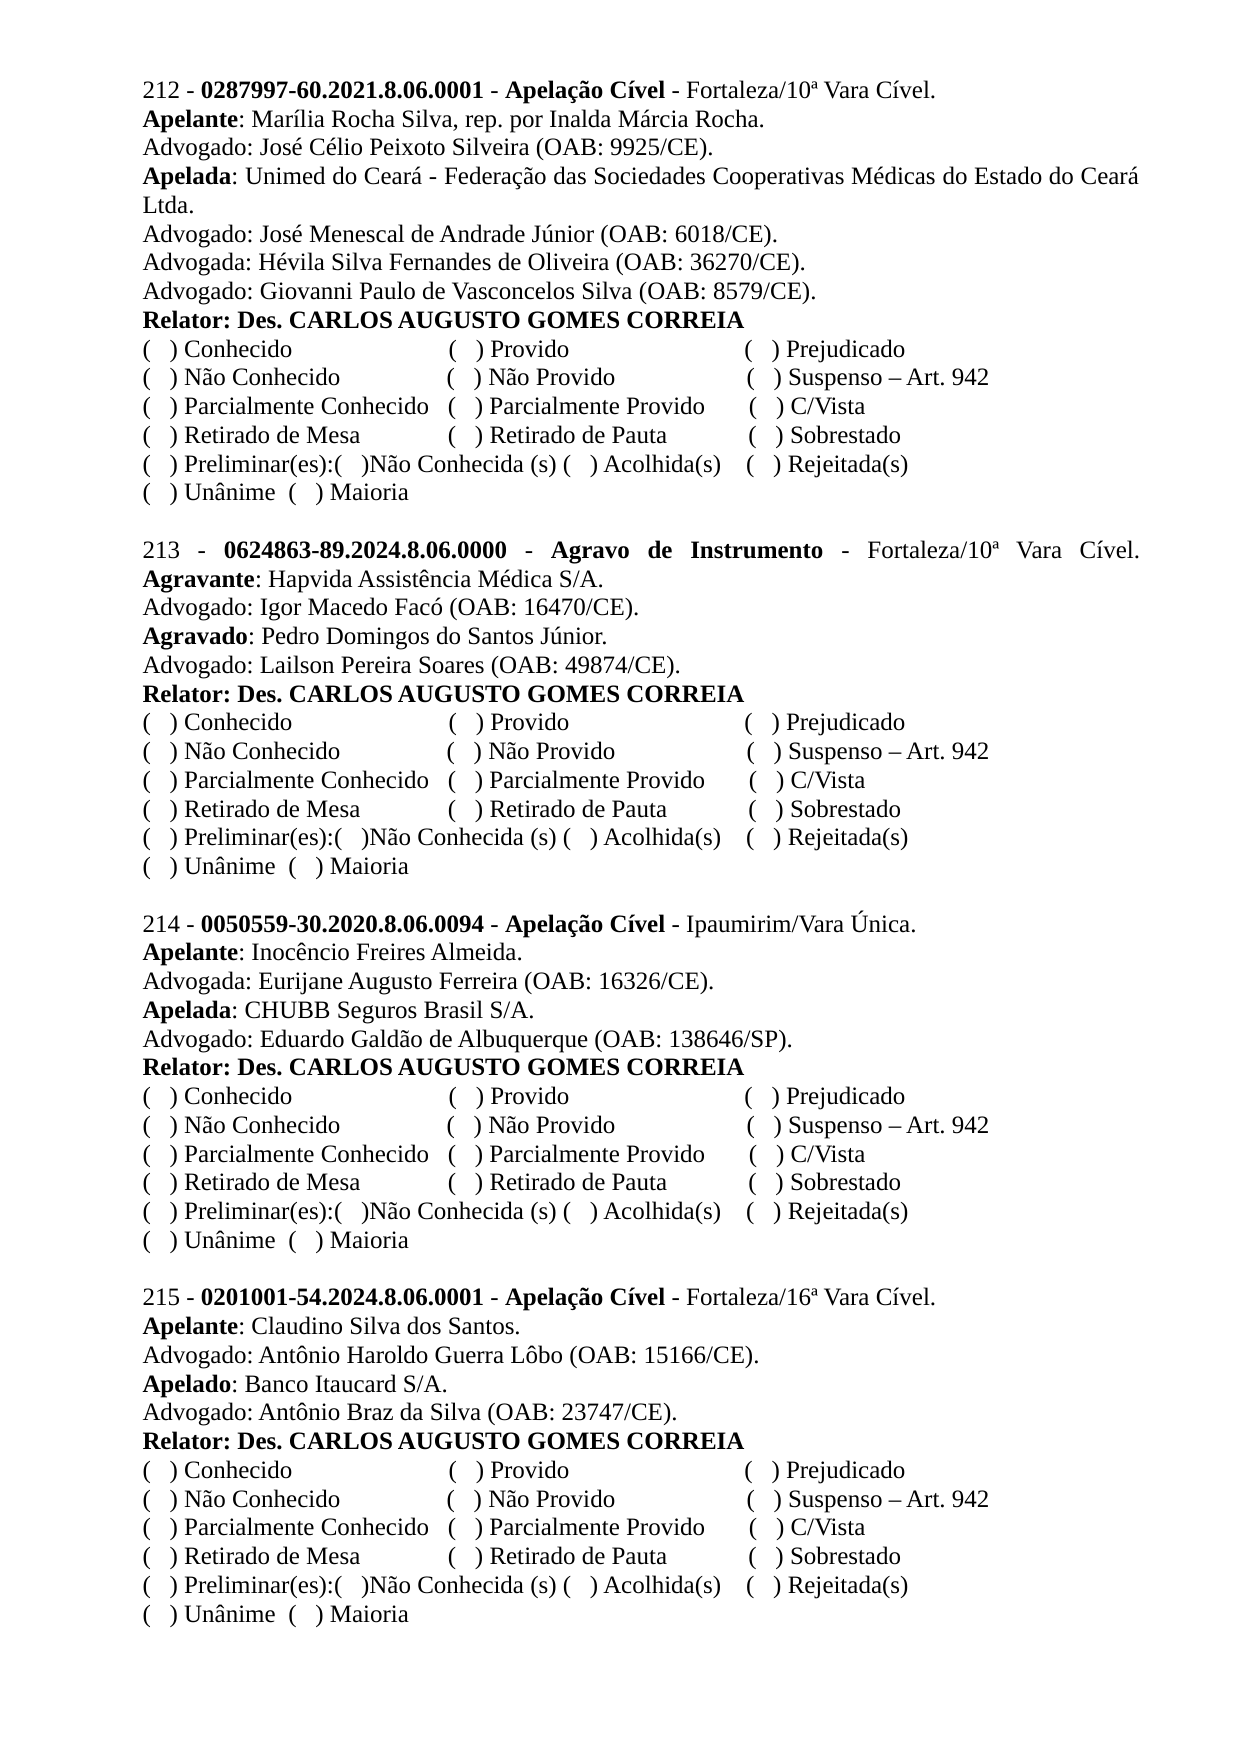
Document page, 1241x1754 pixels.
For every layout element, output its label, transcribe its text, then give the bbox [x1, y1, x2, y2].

text 212 - 0287997-60.2021.8.06.0001 - Apelação Cível - Fortaleza/10ª Vara Cível. [142, 75, 1141, 104]
text Apelada: CHUBB Seguros Brasil S/A. [142, 995, 1141, 1024]
text ( ) Unânime ( ) Maioria [142, 477, 1158, 506]
text ( ) Unânime ( ) Maioria [142, 1599, 1158, 1627]
text Advogado: Antônio Braz da Silva (OAB: 23747/CE). [142, 1397, 1141, 1426]
text Apelante: Marília Rocha Silva, rep. por Inalda Márcia Rocha. [142, 104, 1141, 132]
text Relator: Des. CARLOS AUGUSTO GOMES CORREIA [142, 1052, 1141, 1081]
text ( ) Conhecido ( ) Provido ( ) Prejudicado [142, 1081, 1141, 1110]
text ( ) Não Conhecido ( ) Não Provido ( ) Suspenso – Art. 942 [142, 1484, 1158, 1512]
text ( ) Preliminar(es):( )Não Conhecida (s) ( ) Acolhida(s) ( ) Rejeitada(s) [142, 1570, 1158, 1599]
text ( ) Conhecido ( ) Provido ( ) Prejudicado [142, 707, 1141, 736]
text Apelante: Inocêncio Freires Almeida. [142, 937, 1141, 966]
text Advogada: Hévila Silva Fernandes de Oliveira (OAB: 36270/CE). [142, 247, 1141, 276]
text Apelado: Banco Itaucard S/A. [142, 1369, 1141, 1397]
text Advogada: Eurijane Augusto Ferreira (OAB: 16326/CE). [142, 966, 1141, 995]
text ( ) Retirado de Mesa ( ) Retirado de Pauta ( ) Sobrestado [142, 1167, 1158, 1196]
text ( ) Não Conhecido ( ) Não Provido ( ) Suspenso – Art. 942 [142, 362, 1158, 391]
text ( ) Unânime ( ) Maioria [142, 851, 1158, 880]
text ( ) Não Conhecido ( ) Não Provido ( ) Suspenso – Art. 942 [142, 736, 1158, 765]
text ( ) Retirado de Mesa ( ) Retirado de Pauta ( ) Sobrestado [142, 420, 1158, 449]
text 215 - 0201001-54.2024.8.06.0001 - Apelação Cível - Fortaleza/16ª Vara Cível. [142, 1282, 1141, 1311]
text ( ) Não Conhecido ( ) Não Provido ( ) Suspenso – Art. 942 [142, 1110, 1158, 1139]
text Relator: Des. CARLOS AUGUSTO GOMES CORREIA [142, 1426, 1141, 1455]
text ( ) Retirado de Mesa ( ) Retirado de Pauta ( ) Sobrestado [142, 794, 1158, 822]
text Relator: Des. CARLOS AUGUSTO GOMES CORREIA [142, 305, 1141, 334]
text Agravado: Pedro Domingos do Santos Júnior. [142, 621, 1141, 650]
text Advogado: Lailson Pereira Soares (OAB: 49874/CE). [142, 650, 1141, 679]
text ( ) Preliminar(es):( )Não Conhecida (s) ( ) Acolhida(s) ( ) Rejeitada(s) [142, 449, 1158, 477]
text ( ) Retirado de Mesa ( ) Retirado de Pauta ( ) Sobrestado [142, 1541, 1158, 1570]
text ( ) Preliminar(es):( )Não Conhecida (s) ( ) Acolhida(s) ( ) Rejeitada(s) [142, 822, 1158, 851]
text Advogado: José Célio Peixoto Silveira (OAB: 9925/CE). [142, 132, 1141, 161]
text ( ) Conhecido ( ) Provido ( ) Prejudicado [142, 1455, 1141, 1484]
text ( ) Parcialmente Conhecido ( ) Parcialmente Provido ( ) C/Vista [142, 1139, 1158, 1167]
text 213 - 0624863-89.2024.8.06.0000 - Agravo de Instrumento - Fortaleza/10ª Vara Cível. Agravante: Hapvida Assistência Médica S/A. [142, 535, 1141, 592]
text Advogado: José Menescal de Andrade Júnior (OAB: 6018/CE). [142, 219, 1141, 247]
text ( ) Unânime ( ) Maioria [142, 1225, 1158, 1254]
text Relator: Des. CARLOS AUGUSTO GOMES CORREIA [142, 679, 1141, 707]
text Apelante: Claudino Silva dos Santos. [142, 1311, 1141, 1340]
text ( ) Parcialmente Conhecido ( ) Parcialmente Provido ( ) C/Vista [142, 391, 1158, 420]
text ( ) Parcialmente Conhecido ( ) Parcialmente Provido ( ) C/Vista [142, 765, 1158, 794]
text Advogado: Giovanni Paulo de Vasconcelos Silva (OAB: 8579/CE). [142, 276, 1141, 305]
text Advogado: Igor Macedo Facó (OAB: 16470/CE). [142, 592, 1141, 621]
text Apelada: Unimed do Ceará - Federação das Sociedades Cooperativas Médicas do Estado do Ceará Ltda. [142, 161, 1141, 219]
text Advogado: Antônio Haroldo Guerra Lôbo (OAB: 15166/CE). [142, 1340, 1141, 1369]
text ( ) Conhecido ( ) Provido ( ) Prejudicado [142, 334, 1141, 362]
text 214 - 0050559-30.2020.8.06.0094 - Apelação Cível - Ipaumirim/Vara Única. [142, 909, 1141, 937]
text ( ) Preliminar(es):( )Não Conhecida (s) ( ) Acolhida(s) ( ) Rejeitada(s) [142, 1196, 1158, 1225]
text ( ) Parcialmente Conhecido ( ) Parcialmente Provido ( ) C/Vista [142, 1512, 1158, 1541]
text Advogado: Eduardo Galdão de Albuquerque (OAB: 138646/SP). [142, 1024, 1141, 1052]
